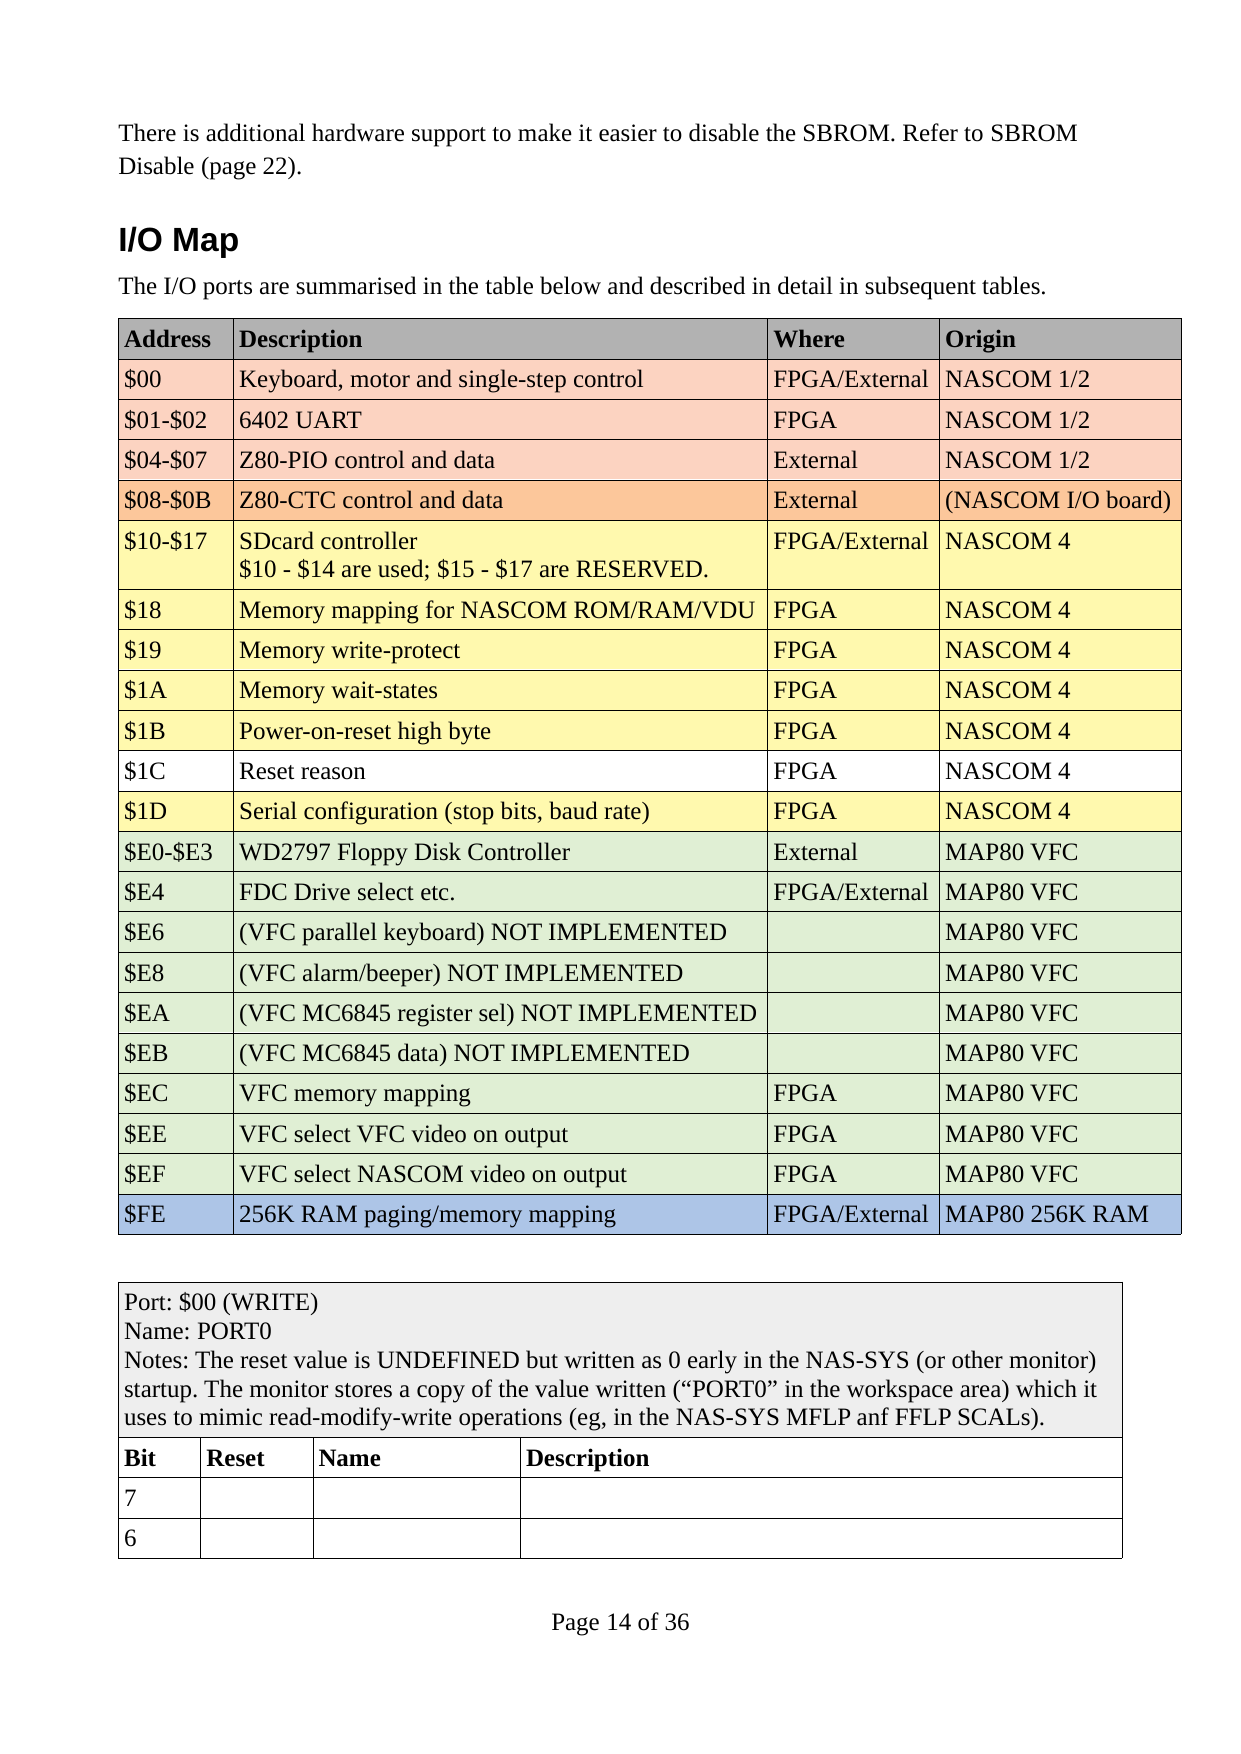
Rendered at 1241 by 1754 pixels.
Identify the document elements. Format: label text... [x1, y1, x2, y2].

table_cell External [768, 832, 939, 871]
table_cell VFC memory mapping [234, 1074, 767, 1113]
table_cell FPGA/External [768, 872, 939, 911]
table_cell $01-$02 [119, 400, 233, 439]
table_cell FPGA [768, 751, 939, 791]
table_cell $E6 [119, 912, 233, 952]
table_cell Power-on-reset high byte [234, 711, 767, 750]
table_cell $E4 [119, 872, 233, 911]
table_cell $18 [119, 590, 233, 629]
table_cell (VFC parallel keyboard) NOT IMPLEMENTED [234, 912, 767, 952]
table_cell $08-$0B [119, 481, 233, 520]
table_cell [768, 912, 939, 952]
table_cell FPGA/External [768, 360, 939, 399]
table_cell NASCOM 1/2 [940, 400, 1181, 439]
table_cell FPGA/External [768, 521, 939, 589]
table_cell MAP80 VFC [940, 1034, 1181, 1073]
table_cell NASCOM 4 [940, 630, 1181, 669]
table_cell External [768, 481, 939, 520]
table_cell [768, 993, 939, 1032]
table_cell FPGA [768, 630, 939, 669]
table_cell NASCOM 1/2 [940, 360, 1181, 399]
table_cell $FE [119, 1195, 233, 1234]
table_cell NASCOM 4 [940, 751, 1181, 791]
table_cell MAP80 VFC [940, 1114, 1181, 1153]
table_header Description [234, 319, 767, 359]
table_cell MAP80 VFC [940, 993, 1181, 1032]
table_cell (VFC MC6845 register sel) NOT IMPLEMENTED [234, 993, 767, 1032]
table_cell 6 [119, 1519, 200, 1558]
table_cell FPGA [768, 400, 939, 439]
table_cell VFC select VFC video on output [234, 1114, 767, 1153]
table_cell FPGA [768, 1154, 939, 1194]
text There is additional hardware support to make it easier to disable the SBROM. Refer to SBROM Disable (page 22). [118, 118, 1122, 180]
table_cell Memory wait-states [234, 671, 767, 710]
table_cell FPGA [768, 792, 939, 831]
table_cell $04-$07 [119, 440, 233, 479]
table_cell FPGA/External [768, 1195, 939, 1234]
table_cell (VFC alarm/beeper) NOT IMPLEMENTED [234, 953, 767, 992]
table_cell NASCOM 4 [940, 590, 1181, 629]
table_cell VFC select NASCOM video on output [234, 1154, 767, 1194]
table_cell NASCOM 4 [940, 792, 1181, 831]
table_cell $10-$17 [119, 521, 233, 589]
table_cell (VFC MC6845 data) NOT IMPLEMENTED [234, 1034, 767, 1073]
table_cell $EE [119, 1114, 233, 1153]
table_cell [201, 1519, 313, 1558]
table_cell NASCOM 1/2 [940, 440, 1181, 479]
table_cell MAP80 VFC [940, 953, 1181, 992]
table_cell [521, 1519, 1122, 1558]
table_cell Serial configuration (stop bits, baud rate) [234, 792, 767, 831]
table_cell $EB [119, 1034, 233, 1073]
table_cell Z80-PIO control and data [234, 440, 767, 479]
table_cell Reset [201, 1438, 313, 1477]
table_cell MAP80 VFC [940, 912, 1181, 952]
table_cell $E8 [119, 953, 233, 992]
table_header Address [119, 319, 233, 359]
table_cell MAP80 VFC [940, 832, 1181, 871]
table_cell MAP80 VFC [940, 1154, 1181, 1194]
table_cell MAP80 VFC [940, 872, 1181, 911]
table_cell $1D [119, 792, 233, 831]
table_cell $EA [119, 993, 233, 1032]
table_cell External [768, 440, 939, 479]
table_cell $E0-$E3 [119, 832, 233, 871]
table_cell FDC Drive select etc. [234, 872, 767, 911]
table_cell NASCOM 4 [940, 521, 1181, 589]
table_header Port: $00 (WRITE) Name: PORT0 Notes: The reset value is UNDEFINED but written as 0 early in the NAS-SYS (or other monitor) startup. The monitor stores a copy of the value written (“PORT0” in the workspace area) which it uses to mimic read-modify-write operations (eg, in the NAS-SYS MFLP anf FFLP SCALs). [119, 1283, 1122, 1437]
table_cell Z80-CTC control and data [234, 481, 767, 520]
table_cell [768, 953, 939, 992]
table_header Origin [940, 319, 1181, 359]
table_cell MAP80 256K RAM [940, 1195, 1181, 1234]
table_cell $19 [119, 630, 233, 669]
table_cell Name [314, 1438, 520, 1477]
table_cell [314, 1478, 520, 1518]
table_cell Memory write-protect [234, 630, 767, 669]
table_cell 6402 UART [234, 400, 767, 439]
table_cell $00 [119, 360, 233, 399]
table_cell 7 [119, 1478, 200, 1518]
table_cell FPGA [768, 671, 939, 710]
table_cell [201, 1478, 313, 1518]
table_cell Bit [119, 1438, 200, 1477]
table_header Where [768, 319, 939, 359]
table_cell NASCOM 4 [940, 711, 1181, 750]
table_cell $EC [119, 1074, 233, 1113]
table_cell Memory mapping for NASCOM ROM/RAM/VDU [234, 590, 767, 629]
table_cell Keyboard, motor and single-step control [234, 360, 767, 399]
table_cell [314, 1519, 520, 1558]
table_cell WD2797 Floppy Disk Controller [234, 832, 767, 871]
table_cell $1A [119, 671, 233, 710]
table_cell Reset reason [234, 751, 767, 791]
table_cell Description [521, 1438, 1122, 1477]
table_cell FPGA [768, 1074, 939, 1113]
table_cell FPGA [768, 1114, 939, 1153]
table_cell (NASCOM I/O board) [940, 481, 1181, 520]
table_cell FPGA [768, 590, 939, 629]
table_cell [768, 1034, 939, 1073]
table_cell $1B [119, 711, 233, 750]
text The I/O ports are summarised in the table below and described in detail in subsequent tables. [118, 271, 1122, 299]
subtitle I/O Map [118, 219, 1122, 258]
table_cell NASCOM 4 [940, 671, 1181, 710]
table_cell 256K RAM paging/memory mapping [234, 1195, 767, 1234]
table_cell $1C [119, 751, 233, 791]
table_cell MAP80 VFC [940, 1074, 1181, 1113]
table_cell FPGA [768, 711, 939, 750]
table_cell [521, 1478, 1122, 1518]
table_cell $EF [119, 1154, 233, 1194]
table_cell SDcard controller $10 - $14 are used; $15 - $17 are RESERVED. [234, 521, 767, 589]
